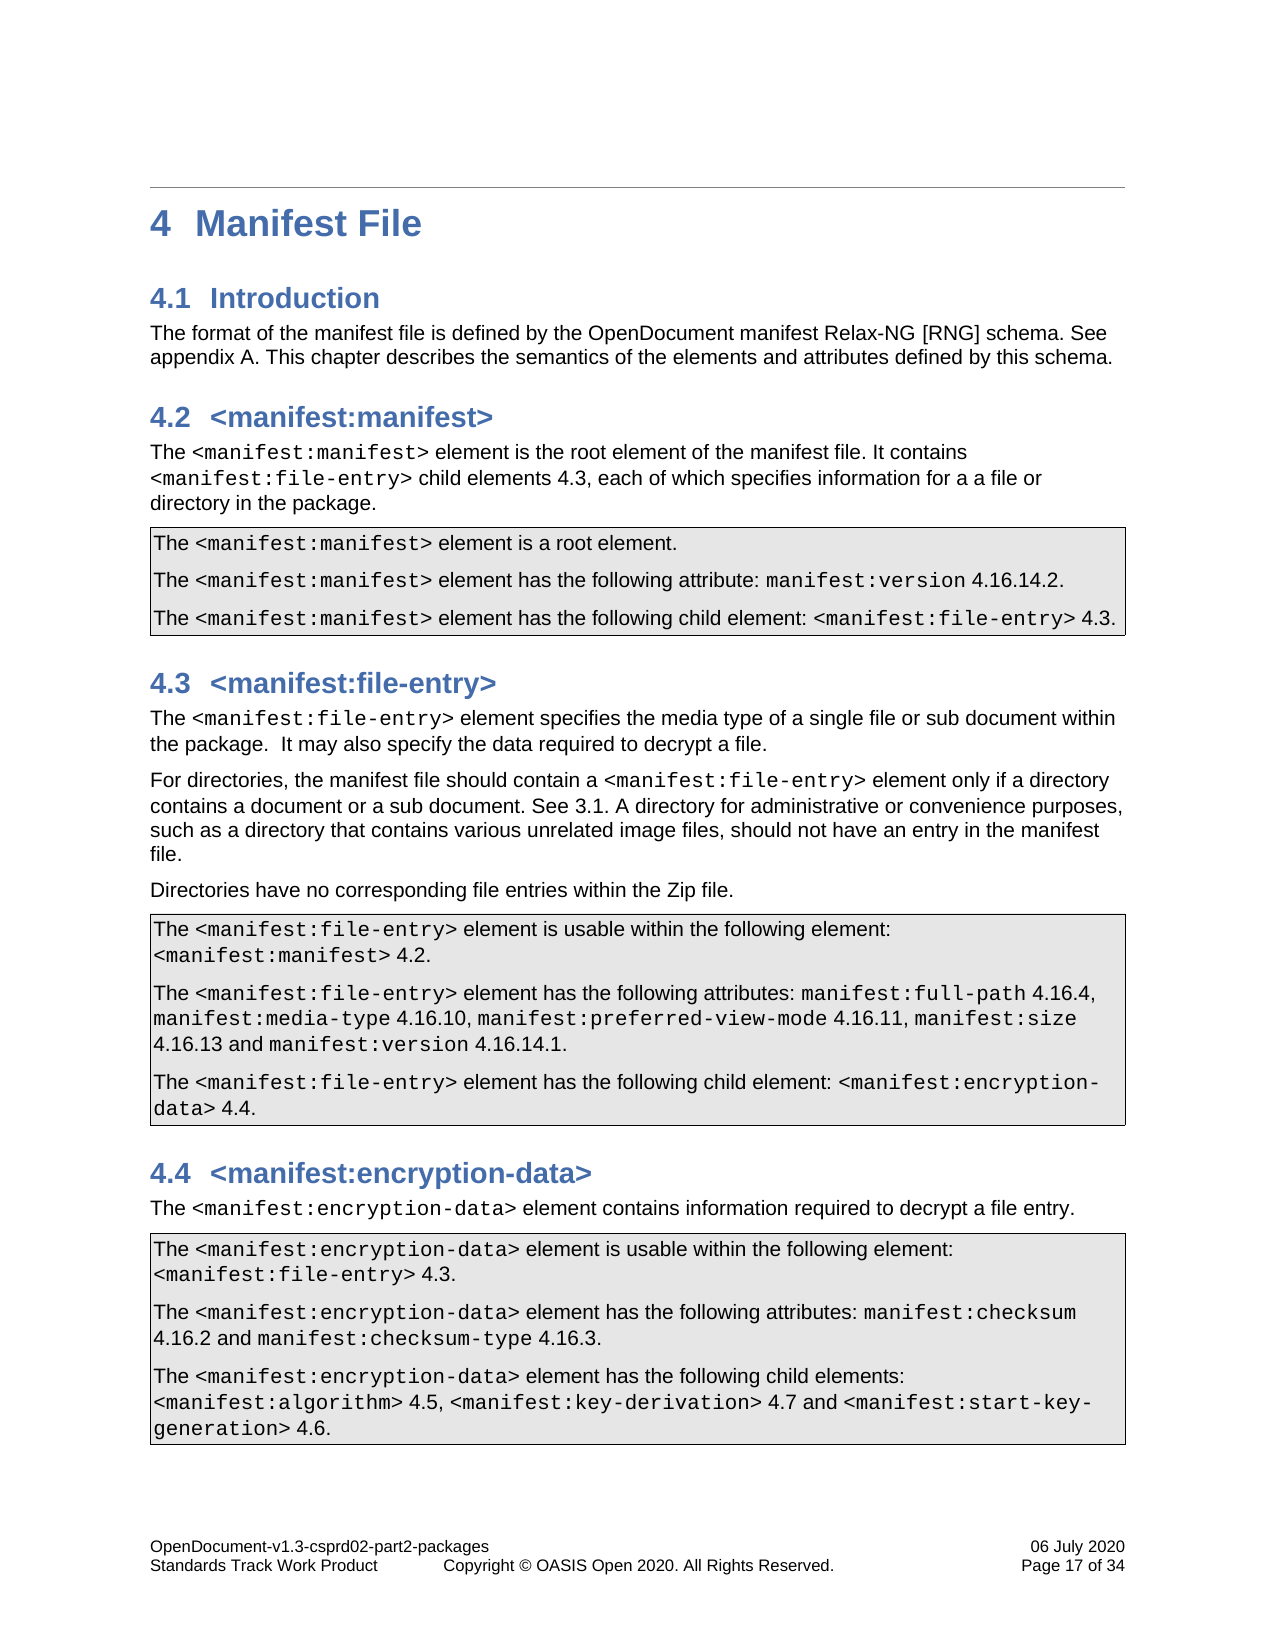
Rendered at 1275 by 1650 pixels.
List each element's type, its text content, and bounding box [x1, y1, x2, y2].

subtitle Manifest File [150, 188, 1125, 244]
subtitle <manifest:encryption-data> [150, 1156, 1125, 1189]
subtitle <manifest:manifest> [150, 400, 1125, 433]
list The <manifest:encryption-data> element has the following child elements: <manifest:algorithm> 4.5, <manifest:key-derivation> 4.7 and <manifest:start-key-generation> 4.6. [151, 1361, 1125, 1444]
text The format of the manifest file is defined by the OpenDocument manifest Relax-NG [RNG] schema. See appendix A. This chapter describes the semantics of the elements and attributes defined by this schema. [150, 321, 1125, 369]
text The <manifest:encryption-data> element contains information required to decrypt a file entry. [150, 1195, 1125, 1221]
text For directories, the manifest file should contain a <manifest:file-entry> element only if a directory contains a document or a sub document. See 3.1. A directory for administrative or convenience purposes, such as a directory that contains various unrelated image files, should not have an entry in the manifest file. [150, 768, 1125, 865]
text The <manifest:manifest> element is the root element of the manifest file. It contains <manifest:file-entry> child elements 4.3, each of which specifies information for a a file or directory in the package. [150, 439, 1125, 515]
list The <manifest:encryption-data> element is usable within the following element: <manifest:file-entry> 4.3. [151, 1234, 1125, 1288]
list The <manifest:manifest> element has the following child element: <manifest:file-entry> 4.3. [151, 603, 1125, 635]
list The <manifest:encryption-data> element has the following attributes: manifest:checksum 4.16.2 and manifest:checksum-type 4.16.3. [151, 1297, 1125, 1352]
list The <manifest:file-entry> element is usable within the following element: <manifest:manifest> 4.2. [151, 915, 1125, 968]
text Directories have no corresponding file entries within the Zip file. [150, 877, 1125, 901]
list The <manifest:manifest> element has the following attribute: manifest:version 4.16.14.2. [151, 565, 1125, 594]
subtitle Introduction [150, 281, 1125, 315]
list The <manifest:file-entry> element has the following attributes: manifest:full-path 4.16.4, manifest:media-type 4.16.10, manifest:preferred-view-mode 4.16.11, manifest:size 4.16.13 and manifest:version 4.16.14.1. [151, 977, 1125, 1058]
subtitle <manifest:file-entry> [150, 666, 1125, 700]
list The <manifest:manifest> element is a root element. [151, 528, 1125, 556]
list The <manifest:file-entry> element has the following child element: <manifest:encryption-data> 4.4. [151, 1067, 1125, 1125]
text The <manifest:file-entry> element specifies the media type of a single file or sub document within the package. It may also specify the data required to decrypt a file. [150, 706, 1125, 756]
